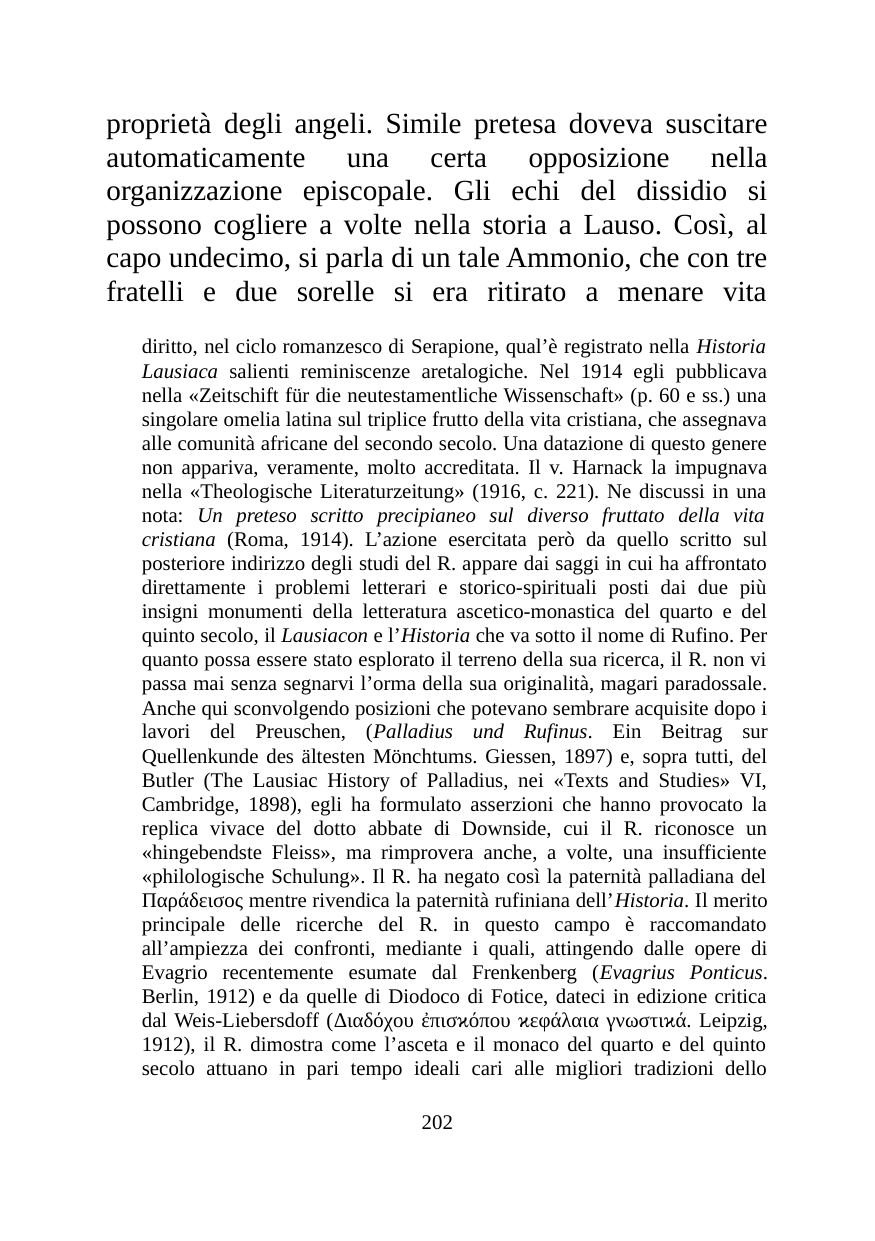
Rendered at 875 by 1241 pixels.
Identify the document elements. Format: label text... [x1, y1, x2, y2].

text proprietà degli angeli. Simile pretesa doveva suscitare automaticamente una certa opposizione nella organizzazione episcopale. Gli echi del dissidio si possono cogliere a volte nella storia a Lauso. Così, al capo undecimo, si parla di un tale Ammonio, che con tre fratelli e due sorelle si era ritirato a menare vita [106, 106, 768, 307]
text diritto, nel ciclo romanzesco di Serapione, qual’è registrato nella Historia Lausiaca salienti reminiscenze aretalogiche. Nel 1914 egli pubblicava nella «Zeitschift für die neutestamentliche Wissenschaft» (p. 60 e ss.) una singolare omelia latina sul triplice frutto della vita cristiana, che assegnava alle comunità africane del secondo secolo. Una datazione di questo genere non appariva, veramente, molto accreditata. Il v. Harnack la impugnava nella «Theologische Literaturzeitung» (1916, c. 221). Ne discussi in una nota: Un preteso scritto precipianeo sul diverso fruttato della vita cristiana (Roma, 1914). L’azione esercitata però da quello scritto sul posteriore indirizzo degli studi del R. appare dai saggi in cui ha affrontato direttamente i problemi letterari e storico-spirituali posti dai due più insigni monumenti della letteratura ascetico-monastica del quarto e del quinto secolo, il Lausiacon e l’Historia che va sotto il nome di Rufino. Per quanto possa essere stato esplorato il terreno della sua ricerca, il R. non vi passa mai senza segnarvi l’orma della sua originalità, magari paradossale. Anche qui sconvolgendo posizioni che potevano sembrare acquisite dopo i lavori del Preuschen, (Palladius und Rufinus. Ein Beitrag sur Quellenkunde des ältesten Mönchtums. Giessen, 1897) e, sopra tutti, del Butler (The Lausiac History of Palladius, nei «Texts and Studies» VI, Cambridge, 1898), egli ha formulato asserzioni che hanno provocato la replica vivace del dotto abbate di Downside, cui il R. riconosce un «hingebendste Fleiss», ma rimprovera anche, a volte, una insufficiente «philologische Schulung». Il R. ha negato così la paternità palladiana del Παράδεισος mentre rivendica la paternità rufiniana dell’Historia. Il merito principale delle ricerche del R. in questo campo è raccomandato all’ampiezza dei confronti, mediante i quali, attingendo dalle opere di Evagrio recentemente esumate dal Frenkenberg (Evagrius Ponticus. Berlin, 1912) e da quelle di Diodoco di Fotice, dateci in edizione critica dal Weis-Liebersdoff (Διαδόχου ἐπισϰόπου ϰεφάλαια γνωστιϰά. Leipzig, 1912), il R. dimostra come l’asceta e il monaco del quarto e del quinto secolo attuano in pari tempo ideali cari alle migliori tradizioni dello [106, 334, 768, 1080]
